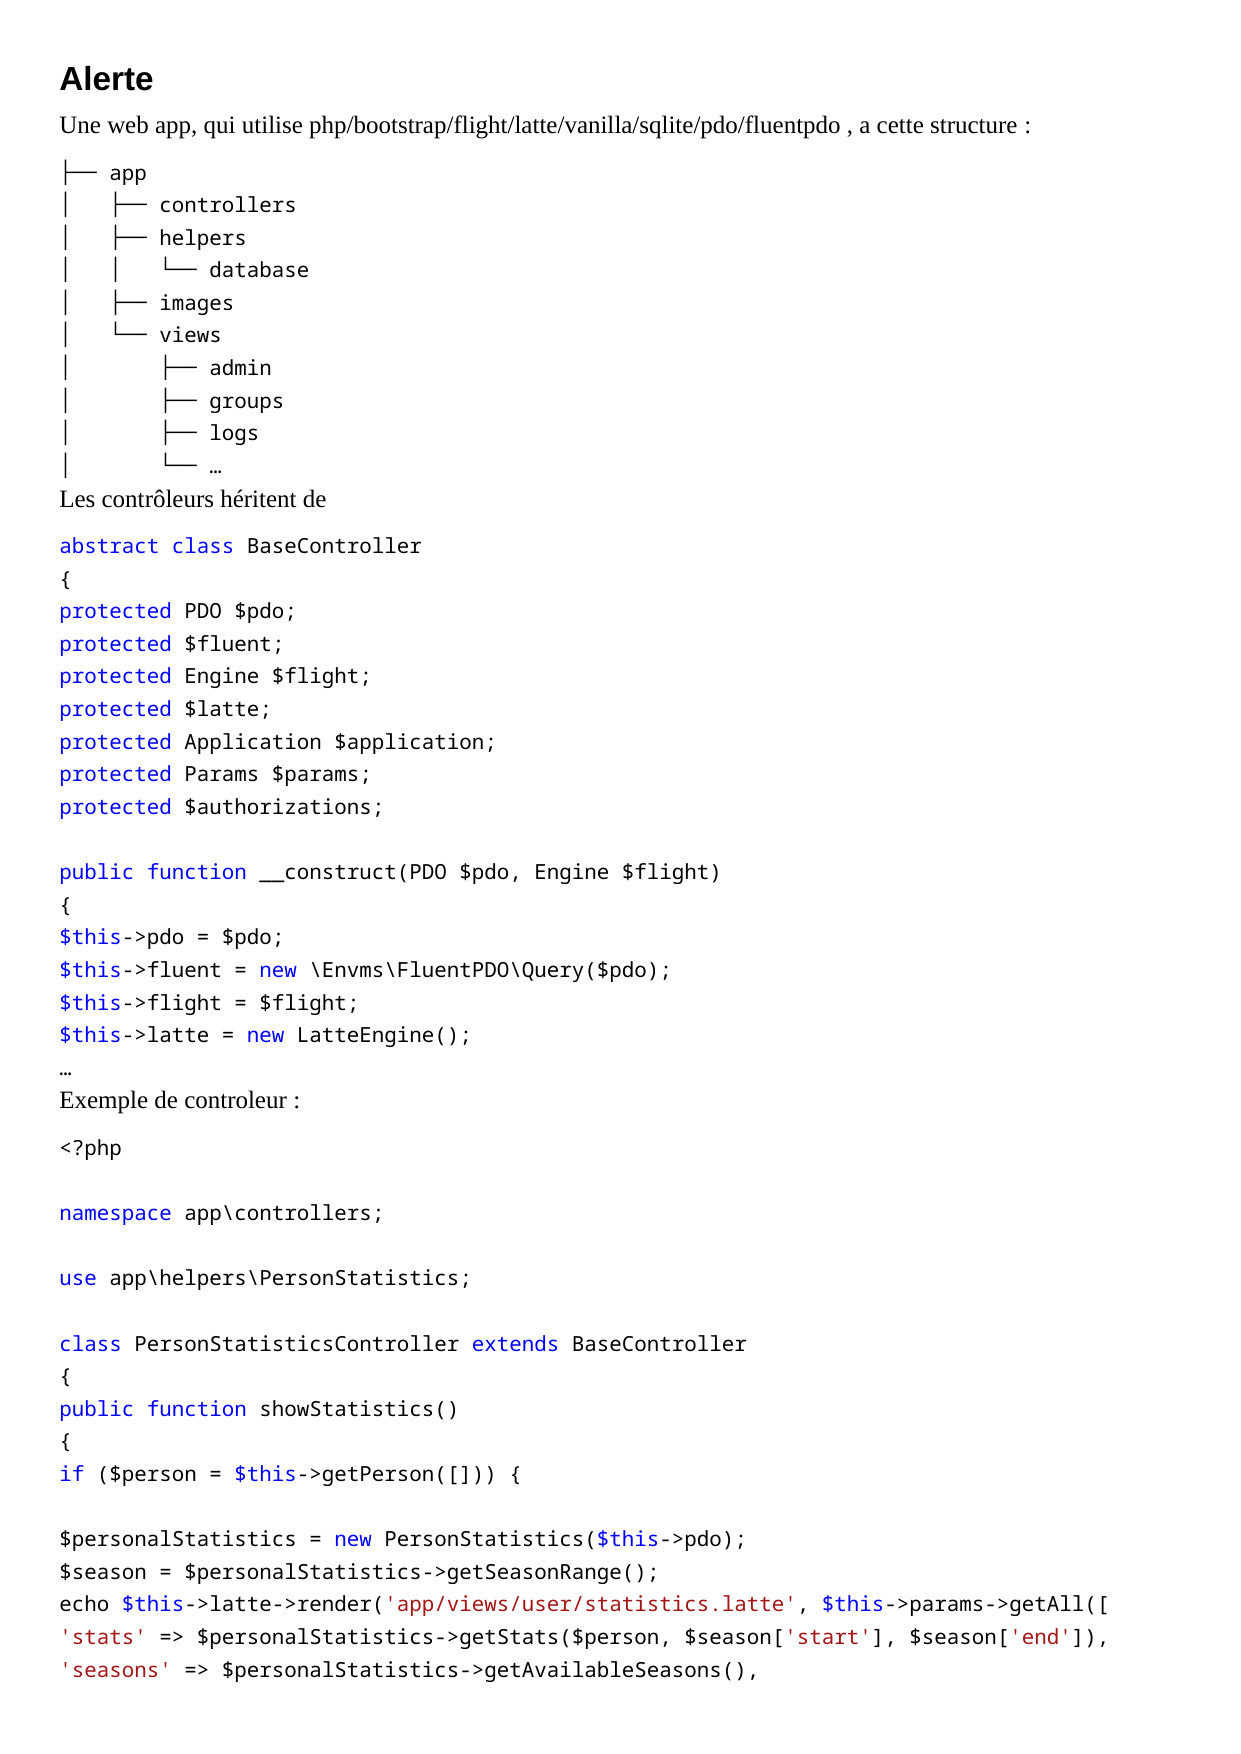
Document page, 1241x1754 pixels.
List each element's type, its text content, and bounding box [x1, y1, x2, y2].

text { [59, 1361, 1181, 1390]
text protected $latte; [59, 694, 1181, 723]
text $this->latte = new LatteEngine(); [59, 1020, 1181, 1049]
text │ ├── helpers [59, 223, 1181, 251]
text abstract class BaseController [59, 531, 1181, 560]
text if ($person = $this->getPerson([])) { [59, 1459, 1181, 1488]
text protected Params $params; [59, 759, 1181, 788]
text protected Application $application; [59, 727, 1181, 755]
text │ │ └── database [59, 255, 1181, 284]
text protected PDO $pdo; [59, 596, 1181, 625]
text class PersonStatisticsController extends BaseController [59, 1329, 1181, 1357]
text … [59, 1053, 1181, 1081]
text echo $this->latte->render('app/views/user/statistics.latte', $this->params->getAll([ [59, 1589, 1181, 1618]
text $this->pdo = $pdo; [59, 922, 1181, 951]
subtitle Alerte [59, 59, 1181, 97]
text { [59, 890, 1181, 918]
text ├── app [59, 158, 1181, 186]
text <?php [59, 1133, 1181, 1162]
text { [59, 564, 1181, 592]
text $this->flight = $flight; [59, 988, 1181, 1016]
text public function showStatistics() [59, 1394, 1181, 1422]
text │ ├── images [59, 288, 1181, 316]
text 'stats' => $personalStatistics->getStats($person, $season['start'], $season['end']), [59, 1622, 1181, 1651]
text │ ├── controllers [59, 190, 1181, 219]
text $season = $personalStatistics->getSeasonRange(); [59, 1557, 1181, 1585]
text namespace app\controllers; [59, 1198, 1181, 1227]
text protected $authorizations; [59, 792, 1181, 821]
text $personalStatistics = new PersonStatistics($this->pdo); [59, 1524, 1181, 1553]
text use app\helpers\PersonStatistics; [59, 1263, 1181, 1292]
text │ └── … [59, 451, 1181, 479]
text Exemple de controleur : [59, 1086, 1181, 1114]
text protected $fluent; [59, 629, 1181, 657]
text Une web app, qui utilise php/bootstrap/flight/latte/vanilla/sqlite/pdo/fluentpdo , a cette structure : [59, 110, 1181, 139]
text public function __construct(PDO $pdo, Engine $flight) [59, 857, 1181, 886]
text │ └── views [59, 321, 1181, 349]
text { [59, 1427, 1181, 1455]
text │ ├── admin [59, 353, 1181, 382]
text 'seasons' => $personalStatistics->getAvailableSeasons(), [59, 1655, 1181, 1683]
text │ ├── groups [59, 386, 1181, 414]
text Les contrôleurs héritent de [59, 484, 1181, 512]
text $this->fluent = new \Envms\FluentPDO\Query($pdo); [59, 955, 1181, 983]
text │ ├── logs [59, 418, 1181, 447]
text protected Engine $flight; [59, 662, 1181, 690]
